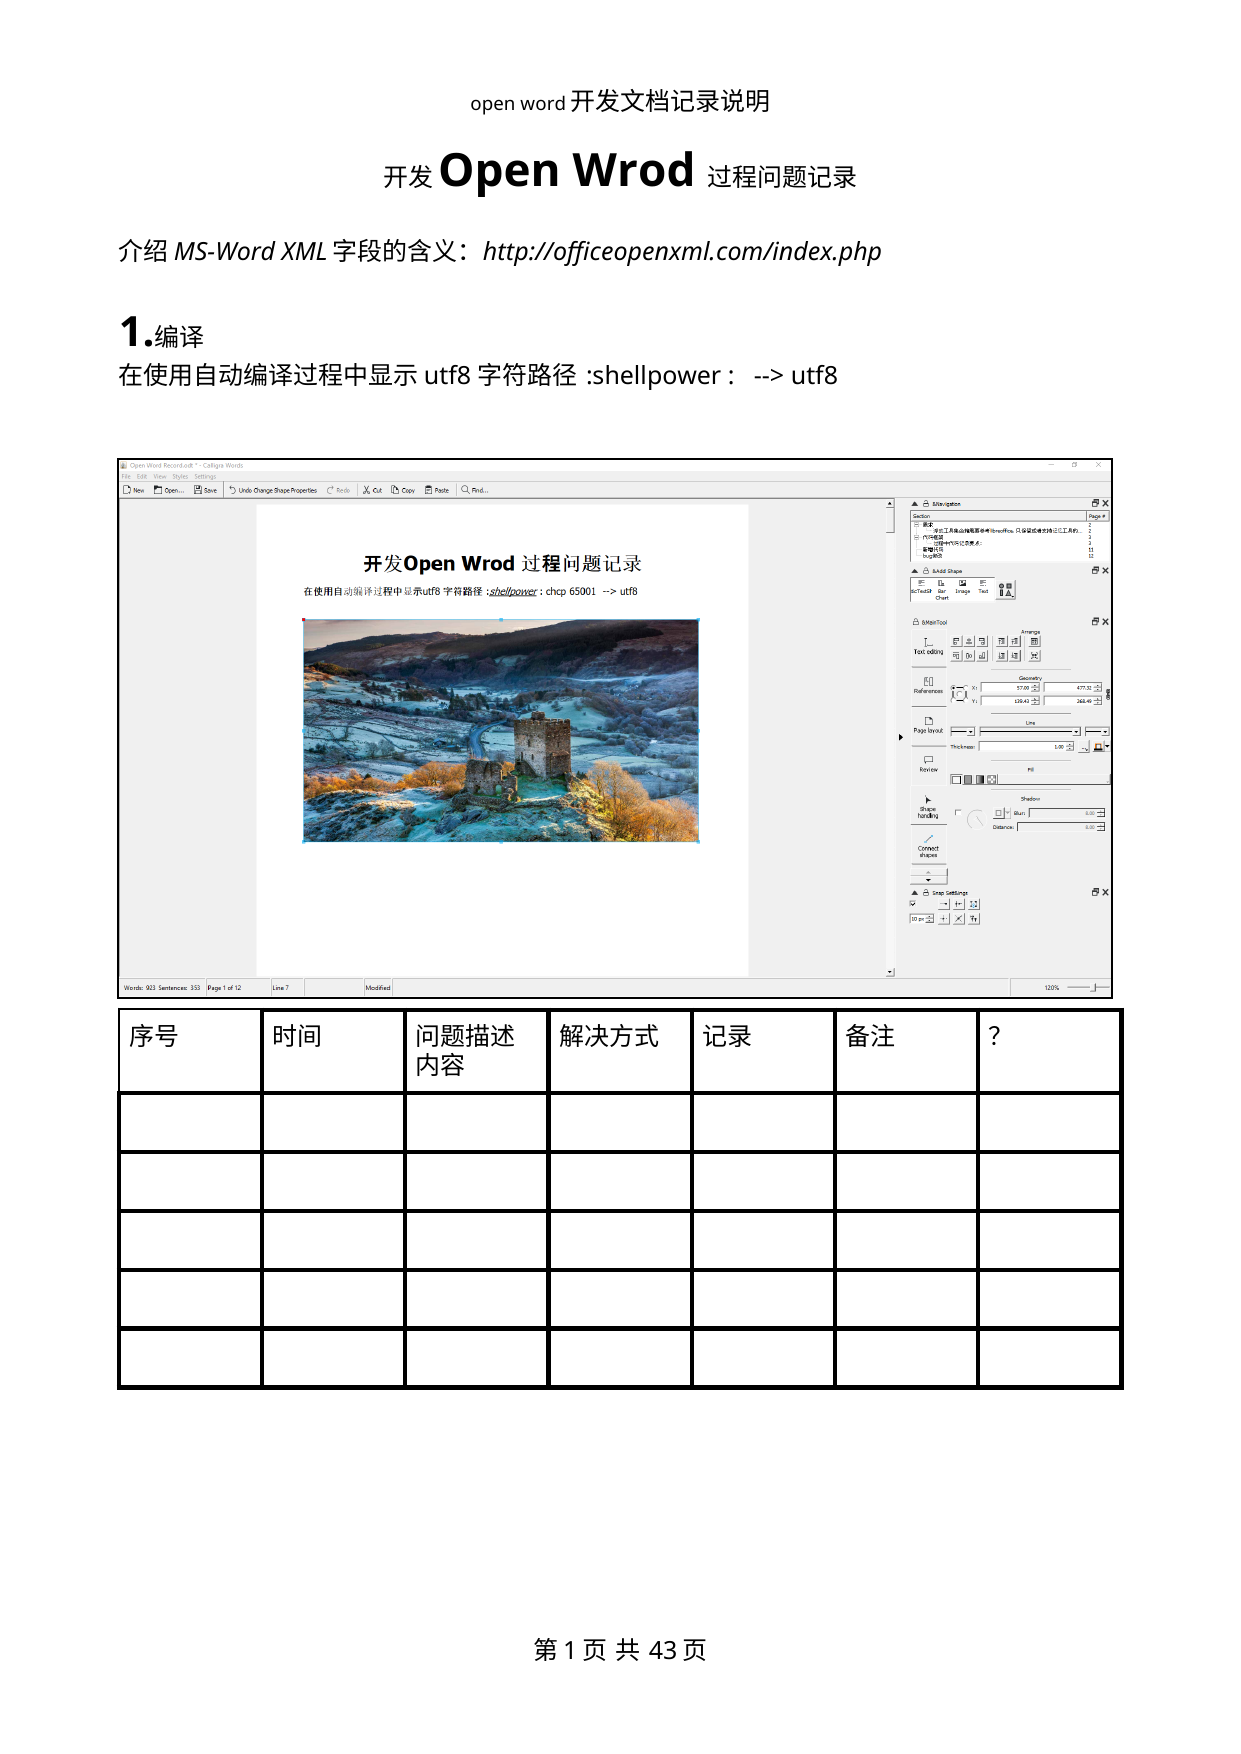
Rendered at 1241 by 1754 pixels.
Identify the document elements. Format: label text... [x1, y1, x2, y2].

table_cell [837, 1213, 976, 1267]
table_cell [837, 1272, 976, 1326]
table_cell [980, 1213, 1119, 1267]
table_cell [551, 1213, 690, 1267]
table_cell [551, 1272, 690, 1326]
table_cell [407, 1213, 546, 1267]
table_cell [551, 1154, 690, 1208]
table_cell [980, 1154, 1119, 1208]
text 在使用自动编译过程中显示utf8 字符路径 :shellpower : --> utf8 [119, 358, 1121, 392]
table_cell [980, 1272, 1119, 1326]
table_cell [121, 1095, 260, 1149]
table_cell [694, 1272, 833, 1326]
table_cell [121, 1272, 260, 1326]
table_cell [121, 1213, 260, 1267]
table_cell [551, 1331, 690, 1385]
table_cell [264, 1095, 403, 1149]
table_cell [694, 1154, 833, 1208]
table_cell [694, 1331, 833, 1385]
table_cell [551, 1095, 690, 1149]
table_header 时间 [264, 1012, 403, 1091]
title 开发Open Wrod 过程问题记录 [119, 137, 1121, 200]
table_cell [121, 1154, 260, 1208]
table_header 记录 [694, 1012, 833, 1091]
table_header ？ [980, 1012, 1119, 1091]
table_cell [837, 1154, 976, 1208]
table_cell [264, 1272, 403, 1326]
table_cell [837, 1095, 976, 1149]
table_cell [407, 1154, 546, 1208]
table_header 解决方式 [551, 1012, 690, 1091]
table_header 序号 [120, 1010, 260, 1091]
table_cell [980, 1331, 1119, 1385]
table_cell [980, 1095, 1119, 1149]
table_cell [264, 1213, 403, 1267]
text 介绍MS-Word XML字段的含义：http://officeopenxml.com/index.php [119, 234, 1121, 268]
table_header 备注 [837, 1012, 976, 1091]
subtitle 编译 [119, 302, 1121, 358]
table_cell [407, 1272, 546, 1326]
table_header 问题描述内容 [407, 1012, 546, 1091]
table_cell [407, 1331, 546, 1385]
table_cell [694, 1213, 833, 1267]
table_cell [121, 1331, 260, 1385]
table_cell [694, 1095, 833, 1149]
table_cell [837, 1331, 976, 1385]
table_cell [407, 1095, 546, 1149]
picture [119, 460, 1111, 997]
table_cell [264, 1154, 403, 1208]
table_cell [264, 1331, 403, 1385]
